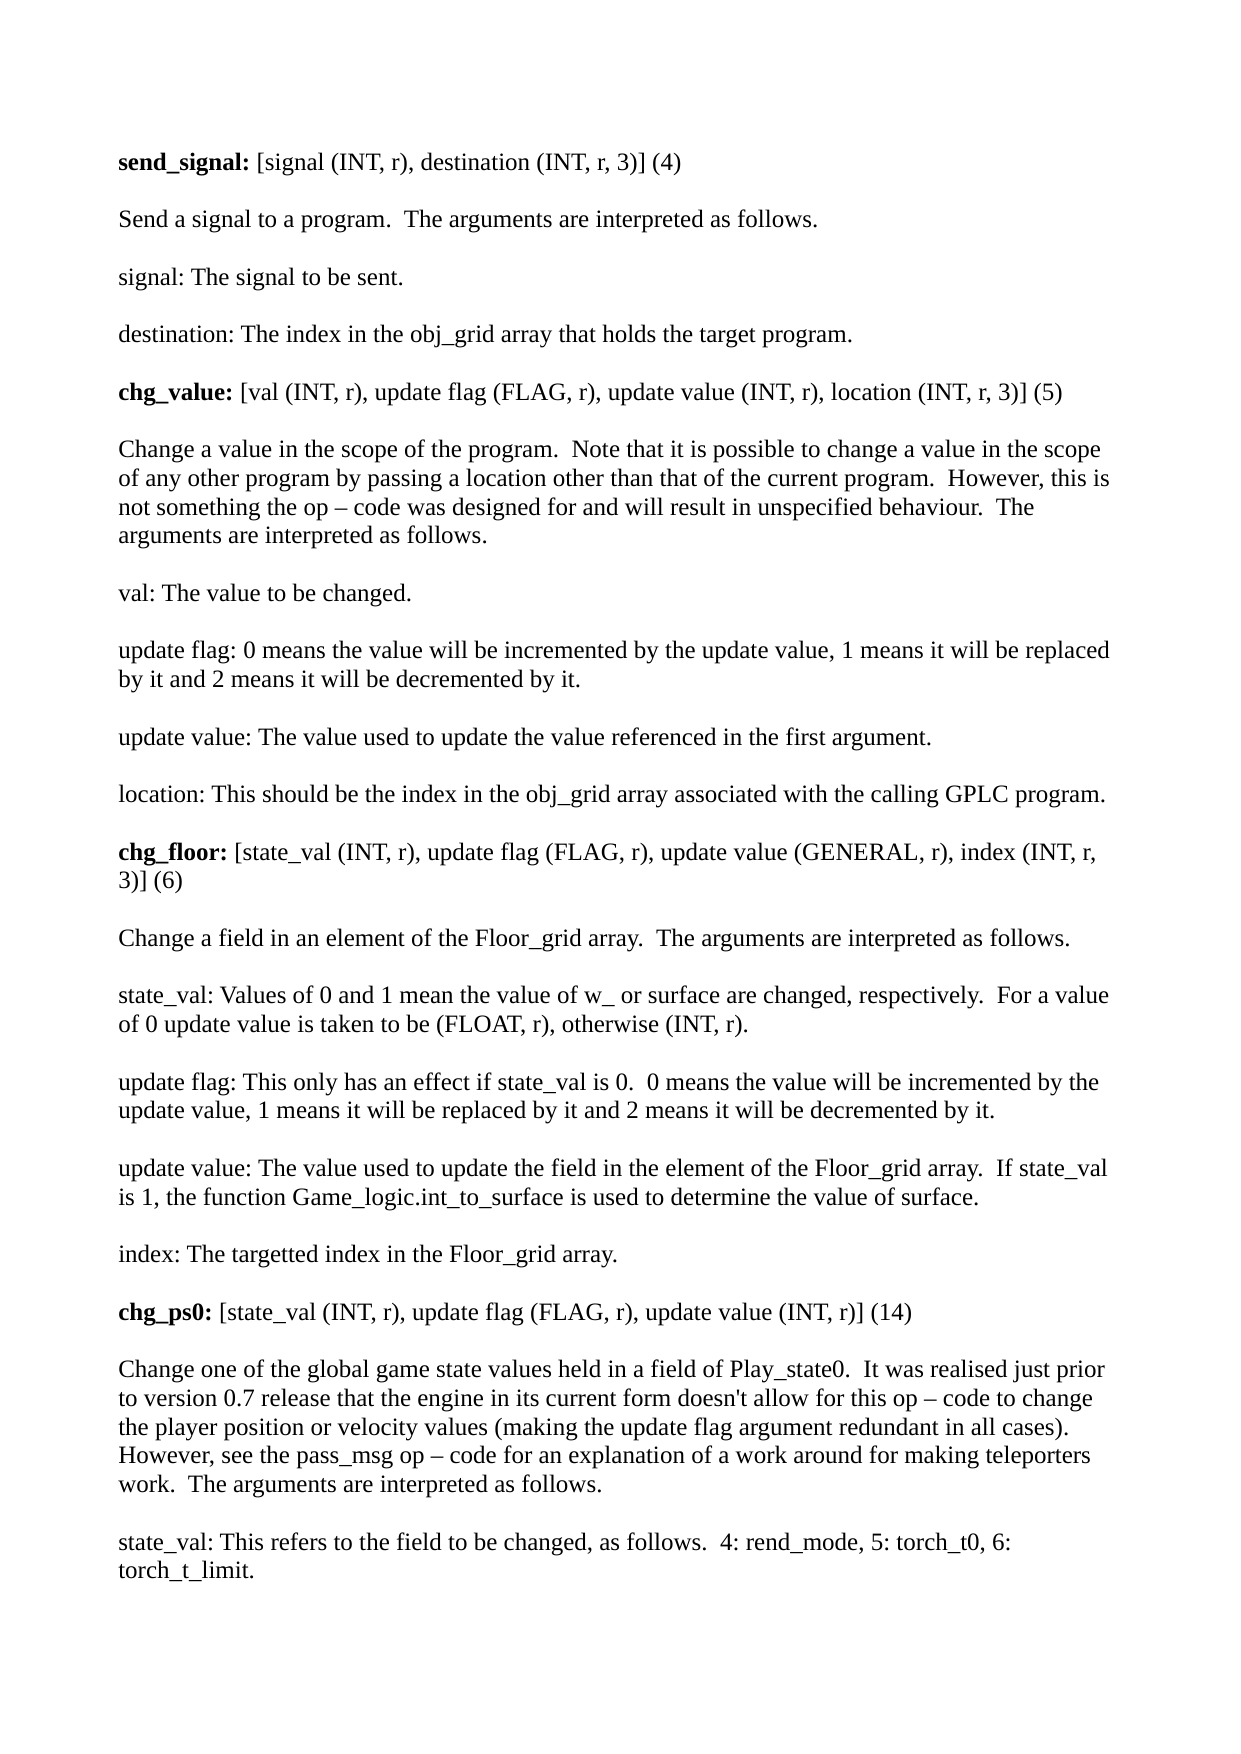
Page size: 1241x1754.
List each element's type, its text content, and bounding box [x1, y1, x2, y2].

text Change a value in the scope of the program. Note that it is possible to change a value in the scope of any other program by passing a location other than that of the current program. However, this is not something the op – code was designed for and will result in unspecified behaviour. The arguments are interpreted as follows. [118, 434, 1122, 549]
text state_val: This refers to the field to be changed, as follows. 4: rend_mode, 5: torch_t0, 6: torch_t_limit. [118, 1527, 1122, 1584]
text location: This should be the index in the obj_grid array associated with the calling GPLC program. [118, 779, 1122, 808]
text Change a field in an element of the Floor_grid array. The arguments are interpreted as follows. [118, 923, 1122, 952]
text chg_floor: [state_val (INT, r), update flag (FLAG, r), update value (GENERAL, r), index (INT, r, 3)] (6) [118, 837, 1122, 894]
text destination: The index in the obj_grid array that holds the target program. [118, 319, 1122, 348]
text chg_value: [val (INT, r), update flag (FLAG, r), update value (INT, r), location (INT, r, 3)] (5) [118, 377, 1122, 406]
text update flag: This only has an effect if state_val is 0. 0 means the value will be incremented by the update value, 1 means it will be replaced by it and 2 means it will be decremented by it. [118, 1067, 1122, 1124]
text update flag: 0 means the value will be incremented by the update value, 1 means it will be replaced by it and 2 means it will be decremented by it. [118, 636, 1122, 693]
text val: The value to be changed. [118, 578, 1122, 607]
text state_val: Values of 0 and 1 mean the value of w_ or surface are changed, respectively. For a value of 0 update value is taken to be (FLOAT, r), otherwise (INT, r). [118, 981, 1122, 1038]
text chg_ps0: [state_val (INT, r), update flag (FLAG, r), update value (INT, r)] (14) [118, 1297, 1122, 1326]
text signal: The signal to be sent. [118, 262, 1122, 291]
text Change one of the global game state values held in a field of Play_state0. It was realised just prior to version 0.7 release that the engine in its current form doesn't allow for this op – code to change the player position or velocity values (making the update flag argument redundant in all cases). However, see the pass_msg op – code for an explanation of a work around for making teleporters work. The arguments are interpreted as follows. [118, 1354, 1122, 1498]
text update value: The value used to update the value referenced in the first argument. [118, 722, 1122, 751]
text update value: The value used to update the field in the element of the Floor_grid array. If state_val is 1, the function Game_logic.int_to_surface is used to determine the value of surface. [118, 1153, 1122, 1211]
text Send a signal to a program. The arguments are interpreted as follows. [118, 204, 1122, 233]
text send_signal: [signal (INT, r), destination (INT, r, 3)] (4) [118, 147, 1122, 176]
text index: The targetted index in the Floor_grid array. [118, 1239, 1122, 1268]
